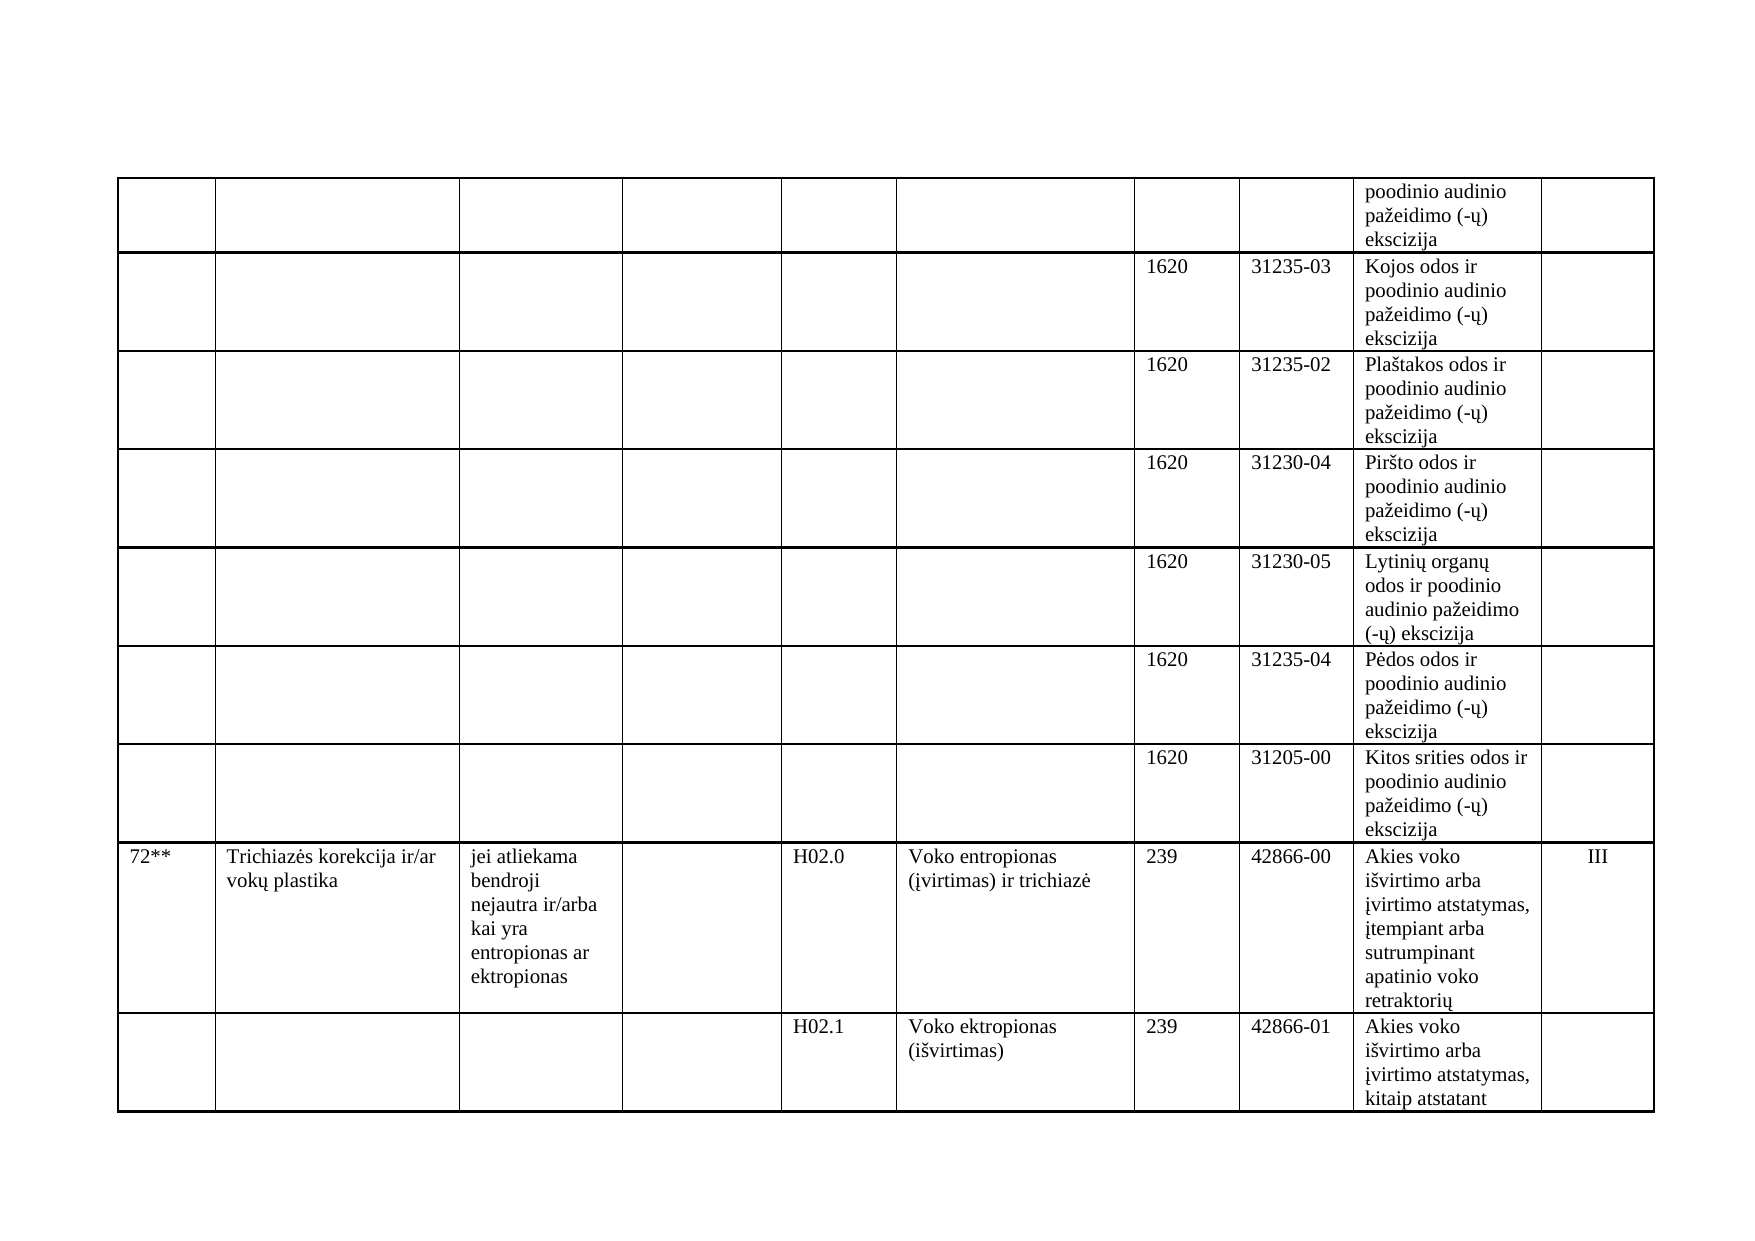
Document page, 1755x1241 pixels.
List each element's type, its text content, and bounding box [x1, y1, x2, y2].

table_cell [782, 647, 896, 743]
table_cell [119, 254, 215, 350]
table_cell Voko ektropionas (išvirtimas) [897, 1014, 1134, 1110]
table_cell [1542, 352, 1653, 448]
table_cell Plaštakos odos ir poodinio audinio pažeidimo (-ų) ekscizija [1354, 352, 1541, 448]
table_cell 1620 [1135, 745, 1239, 841]
table_cell [782, 254, 896, 350]
table_cell Kitos srities odos ir poodinio audinio pažeidimo (-ų) ekscizija [1354, 745, 1541, 841]
table_cell [1542, 745, 1653, 841]
table_cell [897, 352, 1134, 448]
table_cell [216, 352, 459, 448]
table_cell 1620 [1135, 450, 1239, 546]
table_cell [216, 745, 459, 841]
table_cell Voko entropionas (įvirtimas) ir trichiazė [897, 844, 1134, 1012]
table_cell Pėdos odos ir poodinio audinio pažeidimo (-ų) ekscizija [1354, 647, 1541, 743]
table_cell [782, 352, 896, 448]
table_cell [216, 647, 459, 743]
table_cell [216, 450, 459, 546]
table_cell Trichiazės korekcija ir/ar vokų plastika [216, 844, 459, 1012]
table_cell [460, 745, 622, 841]
table_cell [460, 179, 622, 251]
table_cell poodinio audinio pažeidimo (-ų) ekscizija [1354, 179, 1541, 251]
table_cell [1542, 647, 1653, 743]
table_cell [460, 254, 622, 350]
table_cell 31230-04 [1240, 450, 1353, 546]
table_cell [623, 549, 781, 645]
table_cell [623, 179, 781, 251]
table_cell 1620 [1135, 549, 1239, 645]
table_cell [782, 549, 896, 645]
table_cell Piršto odos ir poodinio audinio pažeidimo (-ų) ekscizija [1354, 450, 1541, 546]
table_cell [1542, 1014, 1653, 1110]
table_cell [897, 179, 1134, 251]
table_cell [460, 450, 622, 546]
table_cell [119, 1014, 215, 1110]
table_cell Lytinių organų odos ir poodinio audinio pažeidimo (-ų) ekscizija [1354, 549, 1541, 645]
table_cell [1542, 254, 1653, 350]
table_cell [216, 179, 459, 251]
table_cell [623, 647, 781, 743]
table_cell [1542, 450, 1653, 546]
table_cell [623, 352, 781, 448]
table_cell [216, 549, 459, 645]
table_cell [623, 844, 781, 1012]
table_cell 1620 [1135, 352, 1239, 448]
table_cell 1620 [1135, 647, 1239, 743]
table_cell 31230-05 [1240, 549, 1353, 645]
table_cell [119, 549, 215, 645]
table_cell Kojos odos ir poodinio audinio pažeidimo (-ų) ekscizija [1354, 254, 1541, 350]
table_cell [460, 647, 622, 743]
table_cell 31235-02 [1240, 352, 1353, 448]
table_cell [782, 745, 896, 841]
table_cell [897, 549, 1134, 645]
table_cell [460, 1014, 622, 1110]
table_cell [119, 450, 215, 546]
table_cell H02.1 [782, 1014, 896, 1110]
table_cell [782, 179, 896, 251]
table_cell jei atliekama bendroji nejautra ir/arba kai yra entropionas ar ektropionas [460, 844, 622, 1012]
table_cell H02.0 [782, 844, 896, 1012]
table_cell [623, 1014, 781, 1110]
table_cell 239 [1135, 1014, 1239, 1110]
table_cell [216, 254, 459, 350]
table_cell [216, 1014, 459, 1110]
table_cell 239 [1135, 844, 1239, 1012]
table_cell Akies voko išvirtimo arba įvirtimo atstatymas, įtempiant arba sutrumpinant apatinio voko retraktorių [1354, 844, 1541, 1012]
table_cell 1620 [1135, 254, 1239, 350]
table_cell Akies voko išvirtimo arba įvirtimo atstatymas, kitaip atstatant [1354, 1014, 1541, 1110]
table_cell [897, 647, 1134, 743]
table_cell 72** [119, 844, 215, 1012]
table_cell [119, 647, 215, 743]
table_cell [623, 745, 781, 841]
table_cell [460, 352, 622, 448]
table_cell [897, 254, 1134, 350]
table_cell [1542, 179, 1653, 251]
table_cell [1542, 549, 1653, 645]
table_cell [623, 450, 781, 546]
table_cell [119, 179, 215, 251]
table_cell [119, 352, 215, 448]
table_cell [1135, 179, 1239, 251]
table_cell [119, 745, 215, 841]
table_cell 31235-03 [1240, 254, 1353, 350]
table_cell [897, 450, 1134, 546]
table_cell [782, 450, 896, 546]
table_cell [1240, 179, 1353, 251]
table_cell [897, 745, 1134, 841]
table_cell 31235-04 [1240, 647, 1353, 743]
table_cell [623, 254, 781, 350]
table_cell III [1542, 844, 1653, 1012]
table_cell 42866-01 [1240, 1014, 1353, 1110]
table_cell 31205-00 [1240, 745, 1353, 841]
table_cell [460, 549, 622, 645]
table_cell 42866-00 [1240, 844, 1353, 1012]
